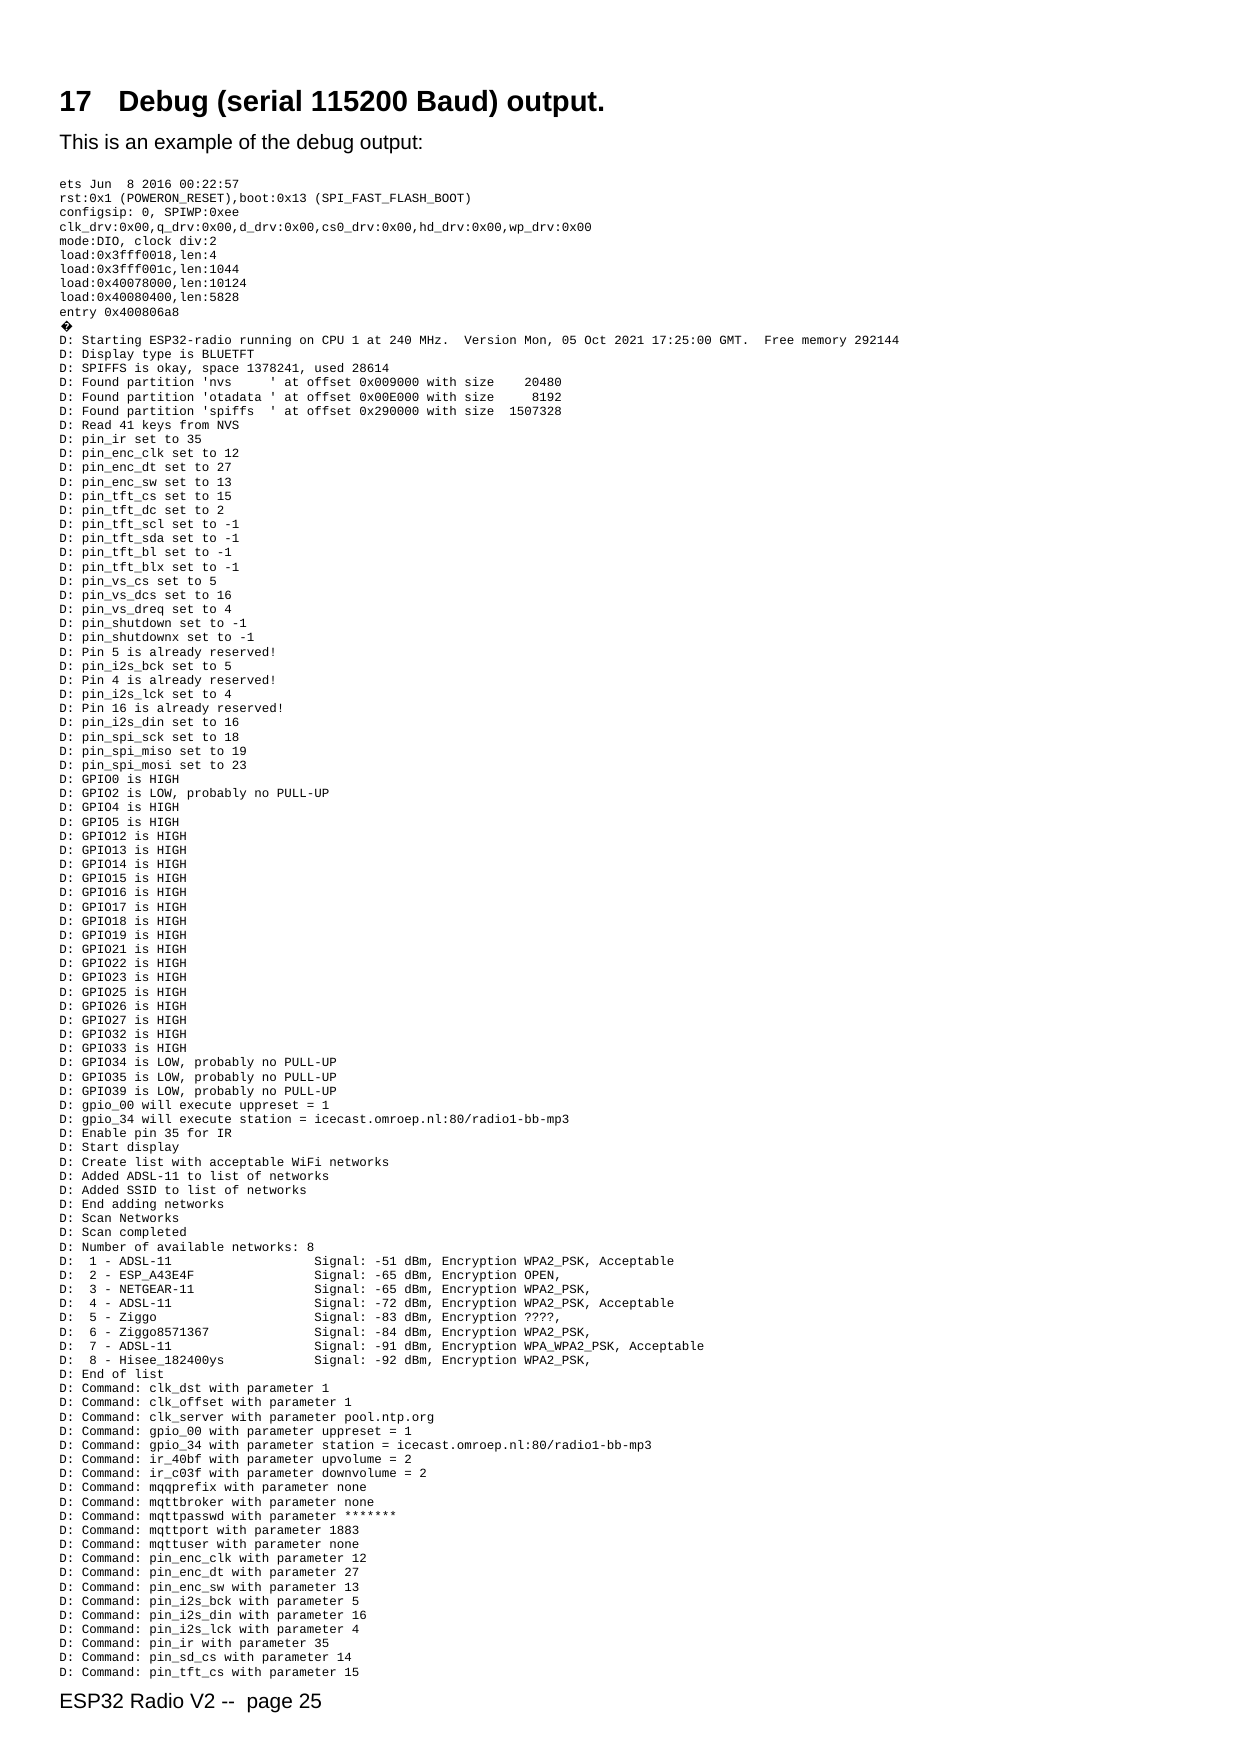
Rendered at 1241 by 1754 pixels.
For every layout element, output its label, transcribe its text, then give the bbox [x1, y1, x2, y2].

text D: pin_vs_cs set to 5 [59, 575, 1181, 589]
text load:0x3fff001c,len:1044 [59, 263, 1181, 277]
text D: Start display [59, 1141, 1181, 1156]
text D: pin_enc_sw set to 13 [59, 476, 1181, 490]
text This is an example of the debug output: [59, 130, 1181, 154]
text D: Found partition 'spiffs ' at offset 0x290000 with size 1507328 [59, 405, 1181, 419]
text D: gpio_34 will execute station = icecast.omroep.nl:80/radio1-bb-mp3 [59, 1113, 1181, 1127]
text D: GPIO13 is HIGH [59, 844, 1181, 858]
text D: GPIO22 is HIGH [59, 957, 1181, 971]
text D: Found partition 'otadata ' at offset 0x00E000 with size 8192 [59, 391, 1181, 405]
text clk_drv:0x00,q_drv:0x00,d_drv:0x00,cs0_drv:0x00,hd_drv:0x00,wp_drv:0x00 [59, 221, 1181, 235]
text D: Starting ESP32-radio running on CPU 1 at 240 MHz. Version Mon, 05 Oct 2021 17:25:00 GMT. Free memory 292144 [59, 334, 1181, 348]
text D: 8 - Hisee_182400ys Signal: -92 dBm, Encryption WPA2_PSK, [59, 1354, 1181, 1368]
text D: Added ADSL-11 to list of networks [59, 1170, 1181, 1184]
text D: Pin 4 is already reserved! [59, 674, 1181, 688]
text D: pin_vs_dcs set to 16 [59, 589, 1181, 603]
text configsip: 0, SPIWP:0xee [59, 206, 1181, 221]
text D: GPIO18 is HIGH [59, 915, 1181, 929]
subtitle Debug (serial 115200 Baud) output. [59, 84, 1181, 118]
text D: Found partition 'nvs ' at offset 0x009000 with size 20480 [59, 376, 1181, 391]
text D: GPIO27 is HIGH [59, 1014, 1181, 1028]
text D: GPIO25 is HIGH [59, 986, 1181, 1000]
text load:0x40080400,len:5828 [59, 291, 1181, 306]
text D: GPIO14 is HIGH [59, 858, 1181, 872]
text D: pin_tft_bl set to -1 [59, 546, 1181, 561]
text D: GPIO17 is HIGH [59, 901, 1181, 915]
text D: GPIO2 is LOW, probably no PULL-UP [59, 787, 1181, 801]
text D: GPIO16 is HIGH [59, 886, 1181, 901]
text D: Command: pin_enc_clk with parameter 12 [59, 1552, 1181, 1566]
text D: Command: clk_offset with parameter 1 [59, 1396, 1181, 1411]
text D: Command: mqttuser with parameter none [59, 1538, 1181, 1552]
text D: Display type is BLUETFT [59, 348, 1181, 362]
text D: pin_i2s_din set to 16 [59, 716, 1181, 731]
text rst:0x1 (POWERON_RESET),boot:0x13 (SPI_FAST_FLASH_BOOT) [59, 192, 1181, 206]
text D: GPIO39 is LOW, probably no PULL-UP [59, 1085, 1181, 1099]
text D: pin_spi_sck set to 18 [59, 731, 1181, 745]
text D: Command: pin_enc_dt with parameter 27 [59, 1566, 1181, 1581]
text D: Command: ir_40bf with parameter upvolume = 2 [59, 1453, 1181, 1467]
text D: pin_i2s_lck set to 4 [59, 688, 1181, 702]
text D: GPIO4 is HIGH [59, 801, 1181, 816]
text D: pin_tft_blx set to -1 [59, 561, 1181, 575]
text D: GPIO21 is HIGH [59, 943, 1181, 957]
text D: Command: clk_server with parameter pool.ntp.org [59, 1411, 1181, 1425]
text D: Command: mqqprefix with parameter none [59, 1481, 1181, 1496]
text D: pin_tft_scl set to -1 [59, 518, 1181, 532]
text load:0x40078000,len:10124 [59, 277, 1181, 291]
text D: 2 - ESP_A43E4F Signal: -65 dBm, Encryption OPEN, [59, 1269, 1181, 1283]
text D: GPIO34 is LOW, probably no PULL-UP [59, 1056, 1181, 1071]
text D: Pin 5 is already reserved! [59, 646, 1181, 660]
text D: SPIFFS is okay, space 1378241, used 28614 [59, 362, 1181, 376]
text D: 1 - ADSL-11 Signal: -51 dBm, Encryption WPA2_PSK, Acceptable [59, 1255, 1181, 1269]
text D: GPIO12 is HIGH [59, 830, 1181, 844]
text D: Command: pin_i2s_lck with parameter 4 [59, 1623, 1181, 1637]
text D: End of list [59, 1368, 1181, 1382]
text D: 6 - Ziggo8571367 Signal: -84 dBm, Encryption WPA2_PSK, [59, 1326, 1181, 1340]
text D: Command: pin_enc_sw with parameter 13 [59, 1581, 1181, 1595]
text D: Command: gpio_00 with parameter uppreset = 1 [59, 1425, 1181, 1439]
text D: 3 - NETGEAR-11 Signal: -65 dBm, Encryption WPA2_PSK, [59, 1283, 1181, 1297]
text load:0x3fff0018,len:4 [59, 249, 1181, 263]
text D: pin_tft_sda set to -1 [59, 532, 1181, 546]
text D: Command: pin_sd_cs with parameter 14 [59, 1651, 1181, 1666]
text D: Create list with acceptable WiFi networks [59, 1156, 1181, 1170]
text D: Command: ir_c03f with parameter downvolume = 2 [59, 1467, 1181, 1481]
text D: 7 - ADSL-11 Signal: -91 dBm, Encryption WPA_WPA2_PSK, Acceptable [59, 1340, 1181, 1354]
text D: Command: pin_tft_cs with parameter 15 [59, 1666, 1181, 1680]
text ets Jun 8 2016 00:22:57 [59, 178, 1181, 192]
text D: pin_ir set to 35 [59, 433, 1181, 447]
text D: GPIO33 is HIGH [59, 1042, 1181, 1056]
text D: GPIO35 is LOW, probably no PULL-UP [59, 1071, 1181, 1085]
text D: GPIO32 is HIGH [59, 1028, 1181, 1042]
text � [59, 320, 1181, 334]
text D: 5 - Ziggo Signal: -83 dBm, Encryption ????, [59, 1311, 1181, 1326]
text D: Command: pin_i2s_bck with parameter 5 [59, 1595, 1181, 1609]
text D: pin_i2s_bck set to 5 [59, 660, 1181, 674]
text D: Scan completed [59, 1226, 1181, 1241]
text D: GPIO19 is HIGH [59, 929, 1181, 943]
text D: pin_spi_mosi set to 23 [59, 759, 1181, 773]
text mode:DIO, clock div:2 [59, 235, 1181, 249]
text D: Added SSID to list of networks [59, 1184, 1181, 1198]
text D: pin_tft_dc set to 2 [59, 504, 1181, 518]
text entry 0x400806a8 [59, 306, 1181, 320]
text D: Command: gpio_34 with parameter station = icecast.omroep.nl:80/radio1-bb-mp3 [59, 1439, 1181, 1453]
text D: GPIO0 is HIGH [59, 773, 1181, 787]
text D: pin_enc_clk set to 12 [59, 447, 1181, 461]
text D: pin_shutdownx set to -1 [59, 631, 1181, 646]
text D: Command: mqttbroker with parameter none [59, 1496, 1181, 1510]
text D: Command: mqttpasswd with parameter ******* [59, 1510, 1181, 1524]
text D: GPIO23 is HIGH [59, 971, 1181, 986]
text D: Command: pin_i2s_din with parameter 16 [59, 1609, 1181, 1623]
text D: gpio_00 will execute uppreset = 1 [59, 1099, 1181, 1113]
text D: pin_vs_dreq set to 4 [59, 603, 1181, 617]
text D: pin_shutdown set to -1 [59, 617, 1181, 631]
text D: Number of available networks: 8 [59, 1241, 1181, 1255]
text D: pin_tft_cs set to 15 [59, 490, 1181, 504]
text D: Command: mqttport with parameter 1883 [59, 1524, 1181, 1538]
text D: Read 41 keys from NVS [59, 419, 1181, 433]
text D: pin_spi_miso set to 19 [59, 745, 1181, 759]
text D: pin_enc_dt set to 27 [59, 461, 1181, 476]
text D: Command: clk_dst with parameter 1 [59, 1382, 1181, 1396]
text D: GPIO15 is HIGH [59, 872, 1181, 886]
text D: Scan Networks [59, 1212, 1181, 1226]
text D: Enable pin 35 for IR [59, 1127, 1181, 1141]
text D: GPIO5 is HIGH [59, 816, 1181, 830]
text D: End adding networks [59, 1198, 1181, 1212]
text D: 4 - ADSL-11 Signal: -72 dBm, Encryption WPA2_PSK, Acceptable [59, 1297, 1181, 1311]
text D: Pin 16 is already reserved! [59, 702, 1181, 716]
text D: GPIO26 is HIGH [59, 1000, 1181, 1014]
text D: Command: pin_ir with parameter 35 [59, 1637, 1181, 1651]
